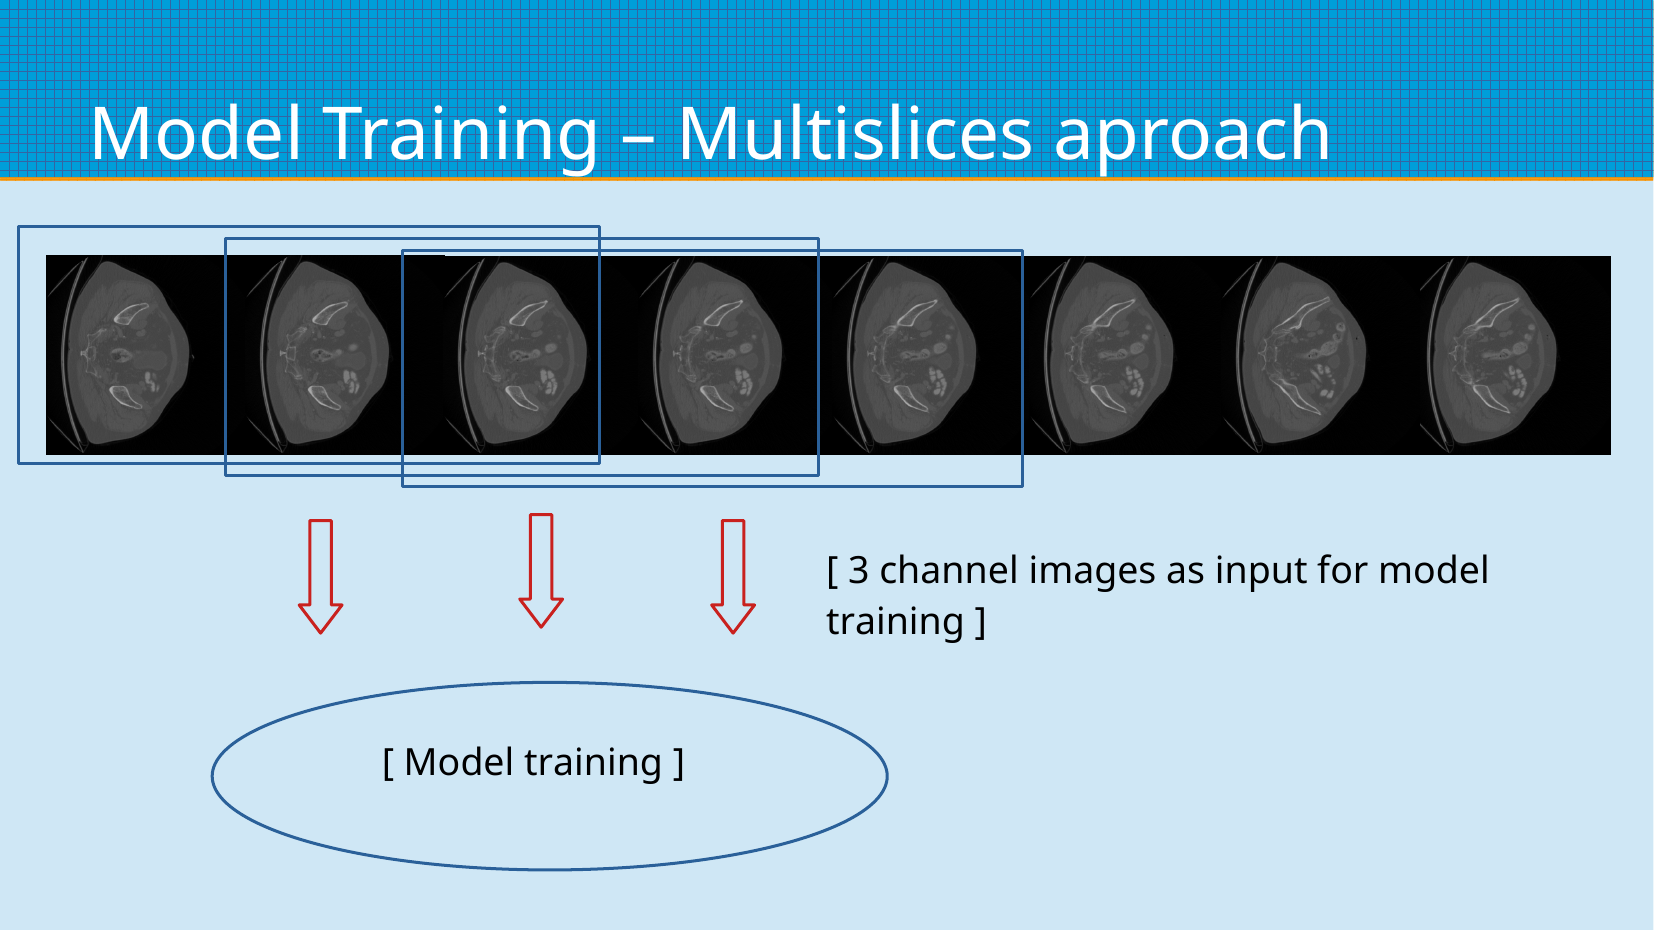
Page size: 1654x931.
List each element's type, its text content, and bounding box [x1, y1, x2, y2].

picture [46, 255, 224, 455]
text_box [ Model training ] [381, 735, 720, 787]
title Model Training – Multislices aproach [88, 0, 1565, 182]
picture [601, 256, 817, 455]
picture [404, 255, 598, 455]
picture [1024, 256, 1611, 455]
text_box [ 3 channel images as input for model training ] [826, 543, 1539, 646]
picture [820, 256, 1021, 455]
picture [227, 255, 401, 455]
